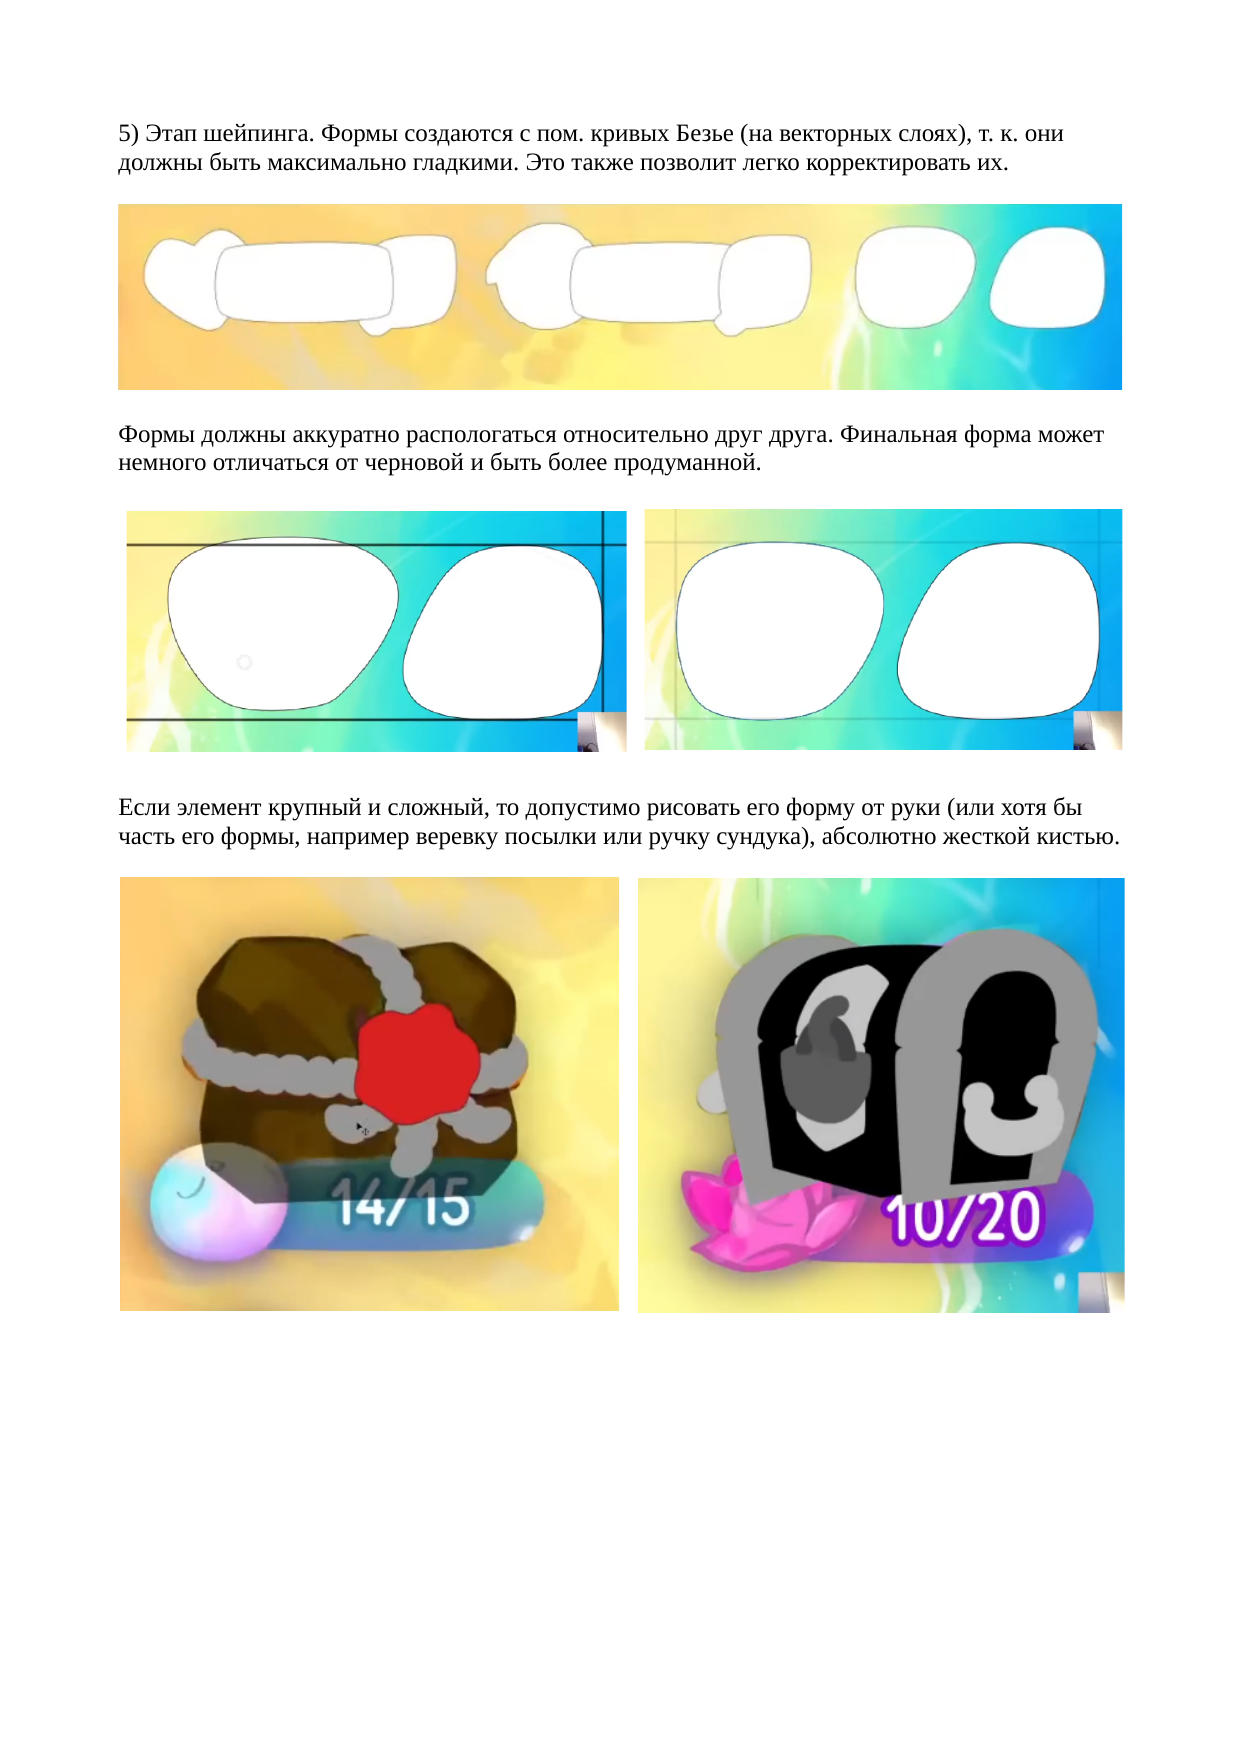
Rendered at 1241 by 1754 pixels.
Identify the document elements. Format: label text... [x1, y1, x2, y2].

picture [644, 509, 1100, 750]
text 5) Этап шейпинга. Формы создаются с пом. кривых Безье (на векторных слоях), т. к. они должны быть максимально гладкими. Это также позволит легко корректировать их. [118, 118, 1122, 176]
text Если элемент крупный и сложный, то допустимо рисовать его форму от руки (или хотя бы часть его формы, например веревку посылки или ручку сундука), абсолютно жесткой кистью. [118, 792, 1122, 850]
picture [1045, 910, 1050, 918]
picture [120, 877, 620, 1311]
picture [638, 878, 1125, 1313]
picture [576, 712, 627, 752]
picture [126, 511, 604, 752]
text Формы должны аккуратно распологаться относительно друг друга. Финальная форма может немного отличаться от черновой и быть более продуманной. [118, 419, 1122, 476]
picture [1074, 711, 1123, 750]
picture [118, 204, 1107, 390]
picture [1110, 376, 1123, 390]
